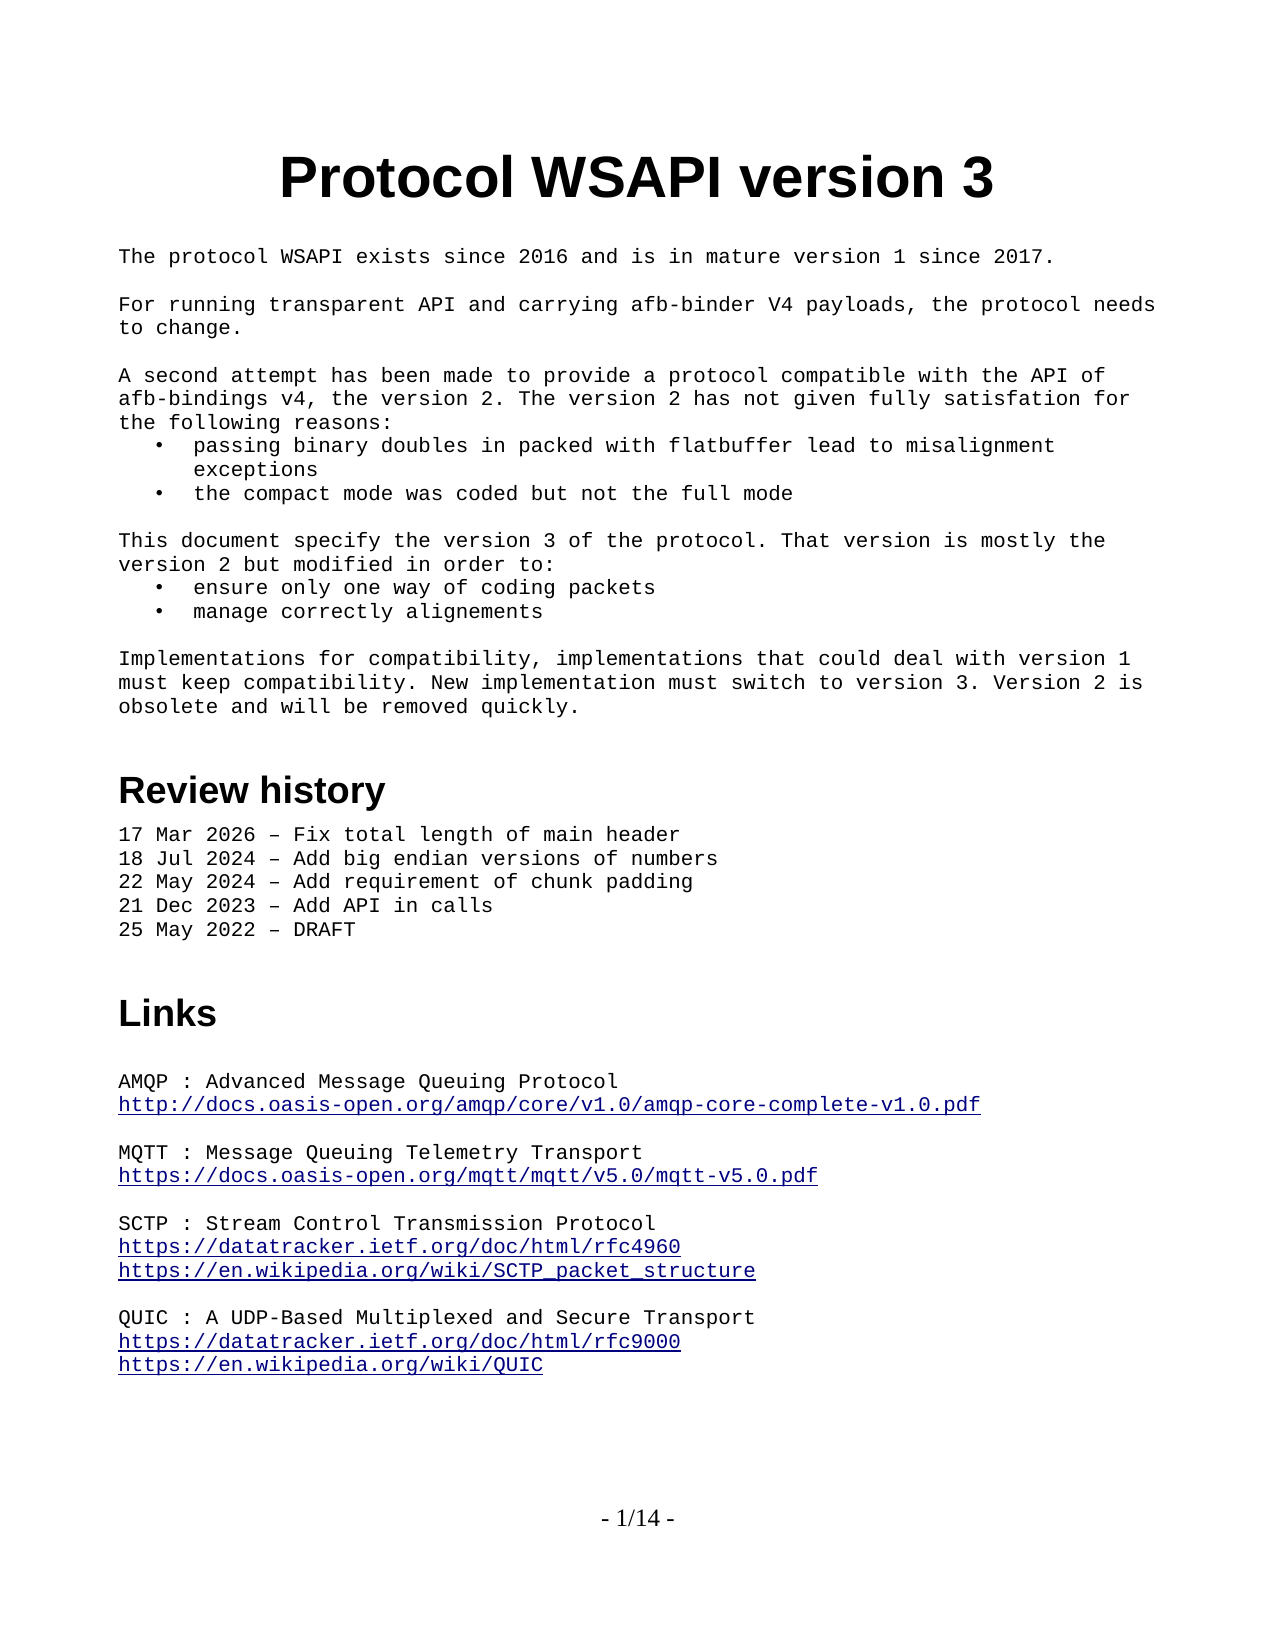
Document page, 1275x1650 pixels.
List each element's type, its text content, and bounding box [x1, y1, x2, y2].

list passing binary doubles in packed with flatbuffer lead to misalignment exceptions [156, 436, 1157, 483]
text The protocol WSAPI exists since 2016 and is in mature version 1 since 2017. [118, 246, 1157, 270]
text 25 May 2022 – DRAFT [118, 919, 1157, 942]
text For running transparent API and carrying afb-binder V4 payloads, the protocol needs to change. [118, 294, 1157, 341]
text AMQP : Advanced Message Queuing Protocol [118, 1071, 1157, 1094]
subtitle Review history [118, 768, 1157, 812]
text MQTT : Message Queuing Telemetry Transport [118, 1142, 1157, 1165]
text QUIC : A UDP-Based Multiplexed and Secure Transport [118, 1307, 1157, 1331]
text A second attempt has been made to provide a protocol compatible with the API of afb-bindings v4, the version 2. The version 2 has not given fully satisfation for the following reasons: [118, 364, 1157, 436]
text https://en.wikipedia.org/wiki/QUIC [118, 1354, 1157, 1378]
text https://datatracker.ietf.org/doc/html/rfc9000 [118, 1331, 1157, 1354]
text 21 Dec 2023 – Add API in calls [118, 895, 1157, 919]
text 18 Jul 2024 – Add big endian versions of numbers [118, 848, 1157, 871]
text https://en.wikipedia.org/wiki/SCTP_packet_structure [118, 1260, 1157, 1283]
list manage correctly alignements [156, 601, 1157, 625]
text This document specify the version 3 of the protocol. That version is mostly the version 2 but modified in order to: [118, 530, 1157, 577]
subtitle Links [118, 991, 1157, 1034]
text 17 Mar 2026 – Fix total length of main header [118, 824, 1157, 848]
list ensure only one way of coding packets [156, 577, 1157, 601]
text Implementations for compatibility, implementations that could deal with version 1 must keep compatibility. New implementation must switch to version 3. Version 2 is obsolete and will be removed quickly. [118, 648, 1157, 719]
list the compact mode was coded but not the full mode [156, 483, 1157, 506]
text 22 May 2024 – Add requirement of chunk padding [118, 871, 1157, 895]
title Protocol WSAPI version 3 [118, 143, 1157, 210]
text http://docs.oasis-open.org/amqp/core/v1.0/amqp-core-complete-v1.0.pdf [118, 1094, 1157, 1118]
text SCTP : Stream Control Transmission Protocol [118, 1213, 1157, 1236]
text https://docs.oasis-open.org/mqtt/mqtt/v5.0/mqtt-v5.0.pdf [118, 1165, 1157, 1189]
text https://datatracker.ietf.org/doc/html/rfc4960 [118, 1236, 1157, 1260]
